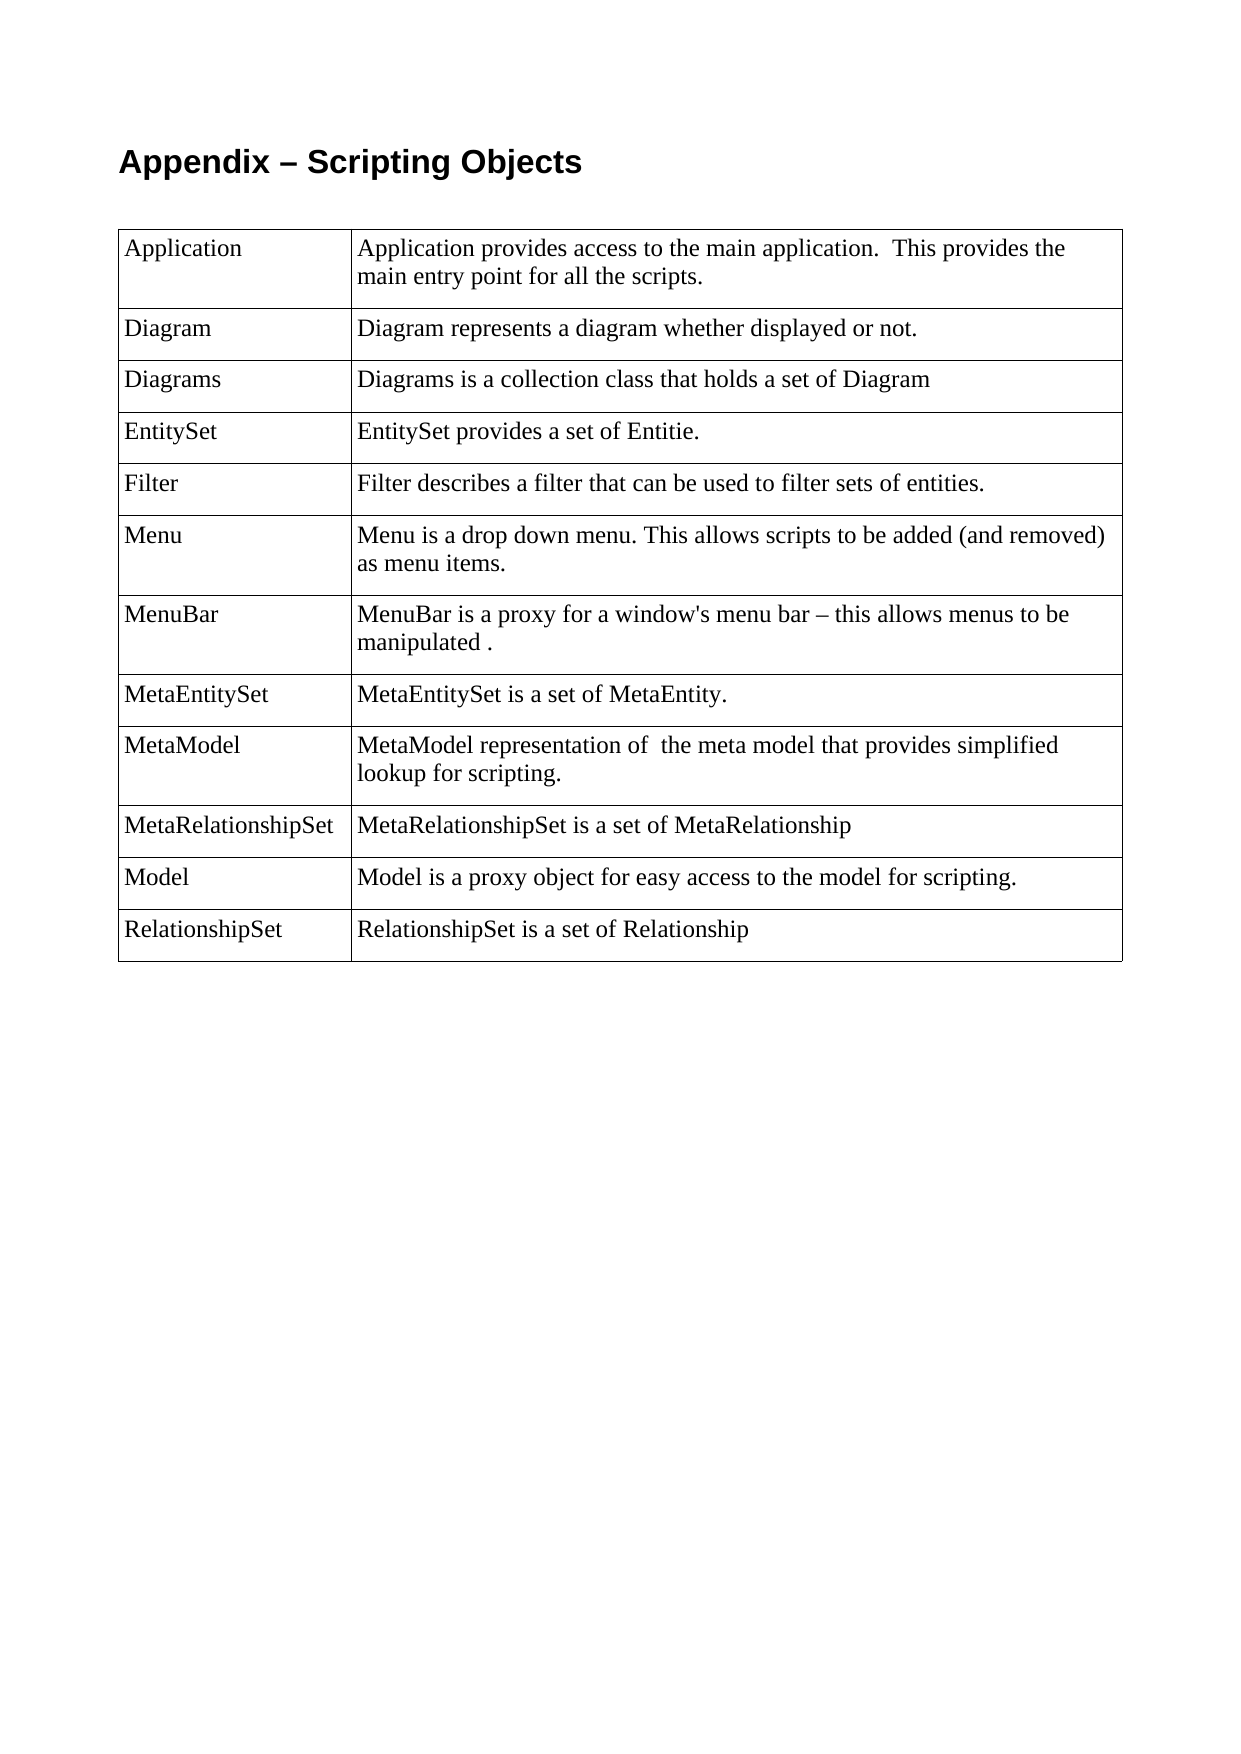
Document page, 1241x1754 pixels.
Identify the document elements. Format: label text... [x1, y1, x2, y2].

table_cell Diagrams [119, 361, 351, 412]
table_cell RelationshipSet [119, 910, 351, 961]
table_cell Model [119, 858, 351, 909]
table_cell MetaRelationshipSet is a set of MetaRelationship [352, 806, 1122, 857]
table_cell Filter describes a filter that can be used to filter sets of entities. [352, 464, 1122, 515]
subtitle Appendix – Scripting Objects [118, 143, 1122, 180]
table_cell MenuBar [119, 596, 351, 674]
table_cell EntitySet provides a set of Entitie. [352, 413, 1122, 463]
table_header Application provides access to the main application. This provides the main entry point for all the scripts. [352, 230, 1122, 308]
table_cell Diagrams is a collection class that holds a set of Diagram [352, 361, 1122, 412]
table_cell Menu [119, 516, 351, 594]
table_cell Model is a proxy object for easy access to the model for scripting. [352, 858, 1122, 909]
table_cell Menu is a drop down menu. This allows scripts to be added (and removed) as menu items. [352, 516, 1122, 594]
table_cell Diagram [119, 309, 351, 360]
table_cell MetaRelationshipSet [119, 806, 351, 857]
table_cell MetaEntitySet is a set of MetaEntity. [352, 675, 1122, 726]
table_cell MenuBar is a proxy for a window's menu bar – this allows menus to be manipulated . [352, 596, 1122, 674]
table_cell EntitySet [119, 413, 351, 463]
table_cell MetaEntitySet [119, 675, 351, 726]
table_cell MetaModel representation of the meta model that provides simplified lookup for scripting. [352, 727, 1122, 805]
table_cell MetaModel [119, 727, 351, 805]
table_cell RelationshipSet is a set of Relationship [352, 910, 1122, 961]
table_header Application [119, 230, 351, 308]
table_cell Filter [119, 464, 351, 515]
table_cell Diagram represents a diagram whether displayed or not. [352, 309, 1122, 360]
